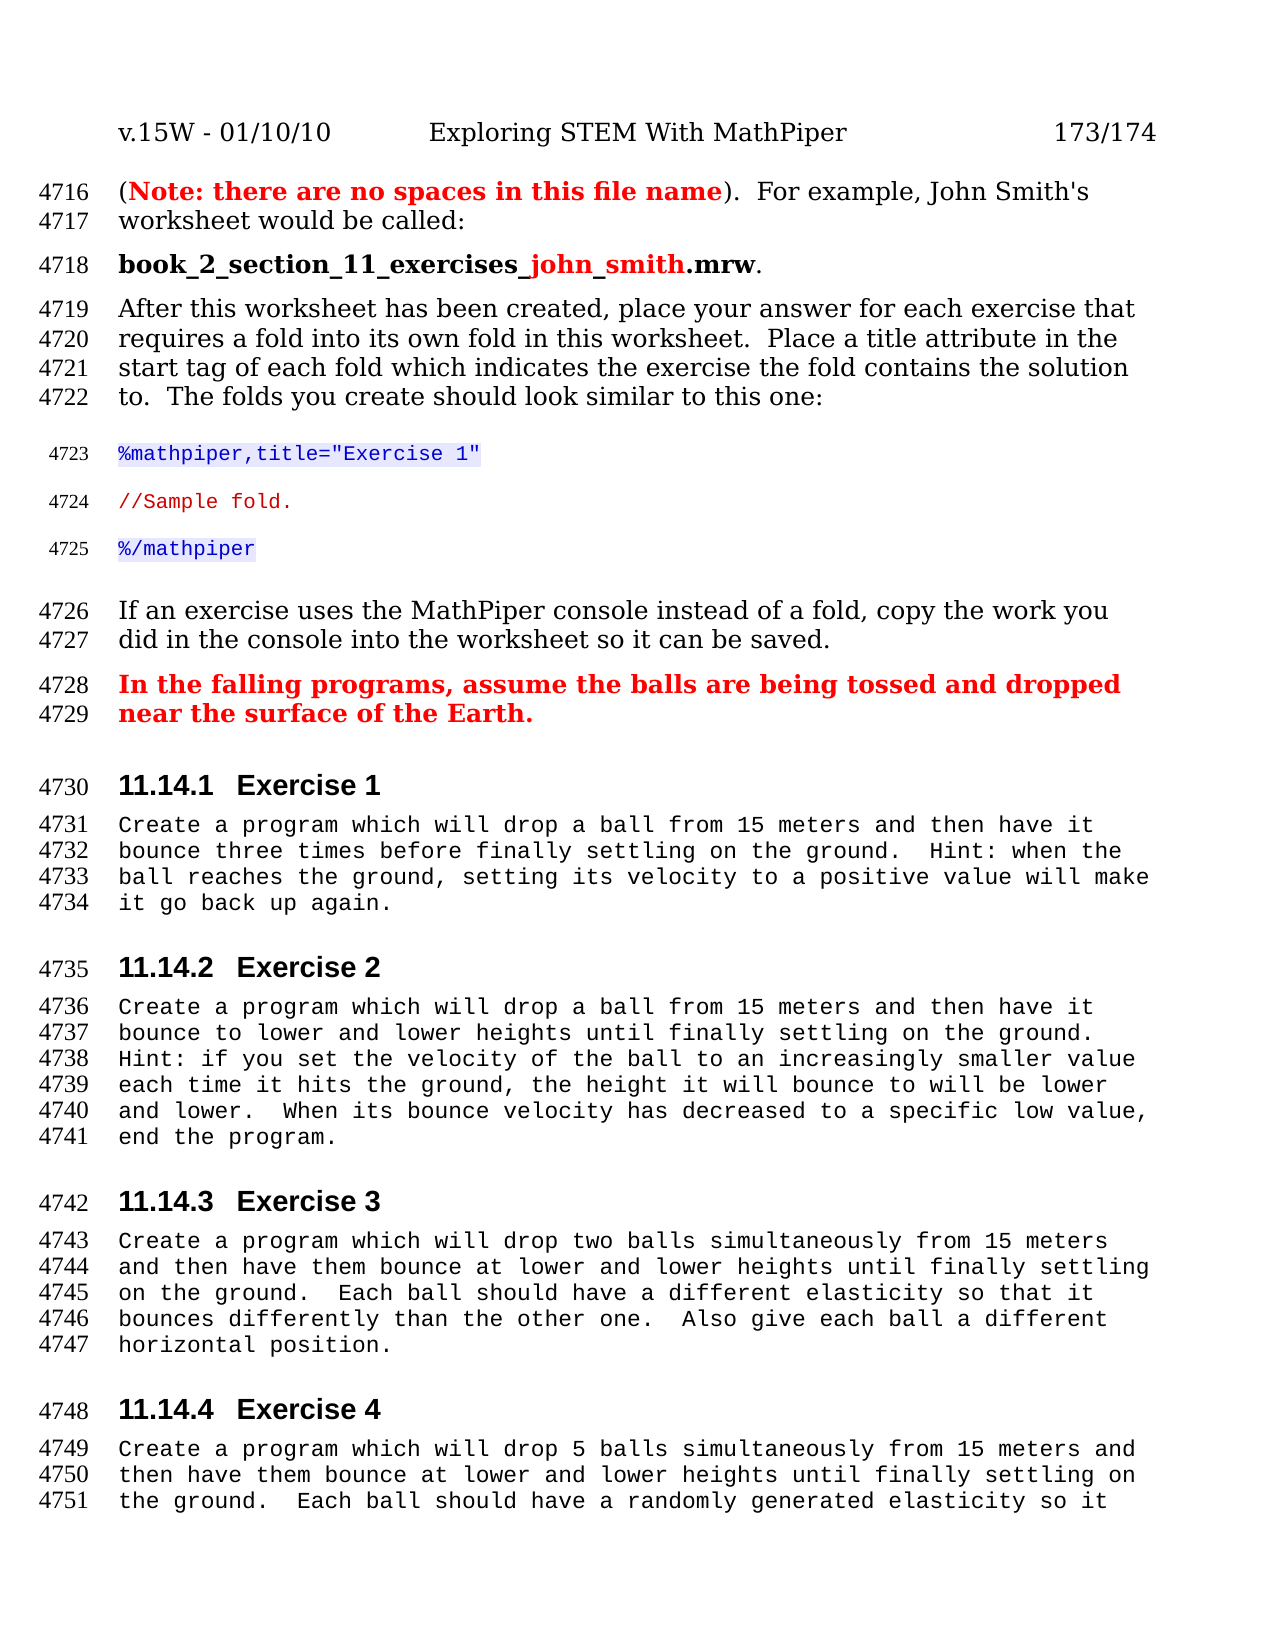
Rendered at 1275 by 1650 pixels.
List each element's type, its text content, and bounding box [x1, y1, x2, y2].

text Create a program which will drop two balls simultaneously from 15 meters and then have them bounce at lower and lower heights until finally settling on the ground. Each ball should have a different elasticity so that it bounces differently than the other one. Also give each ball a different horizontal position. [118, 1229, 1157, 1359]
subtitle Exercise 1 [118, 768, 1157, 801]
text %mathpiper,title="Exercise 1" [118, 443, 1157, 467]
text (Note: there are no spaces in this file name). For example, John Smith's worksheet would be called: [118, 177, 1157, 235]
subtitle Exercise 2 [118, 950, 1157, 983]
text Create a program which will drop a ball from 15 meters and then have it bounce to lower and lower heights until finally settling on the ground. Hint: if you set the velocity of the ball to an increasingly smaller value each time it hits the ground, the height it will bounce to will be lower and lower. When its bounce velocity has decreased to a specific low value, end the program. [118, 995, 1157, 1151]
text If an exercise uses the MathPiper console instead of a fold, copy the work you did in the console into the worksheet so it can be saved. [118, 596, 1157, 655]
text book_2_section_11_exercises_john_smith.mrw. [118, 250, 1157, 280]
subtitle Exercise 4 [118, 1392, 1157, 1426]
text %/mathpiper [118, 538, 1157, 562]
text In the falling programs, assume the balls are being tossed and dropped near the surface of the Earth. [118, 670, 1157, 728]
text Create a program which will drop a ball from 15 meters and then have it bounce three times before finally settling on the ground. Hint: when the ball reaches the ground, setting its velocity to a positive value will make it go back up again. [118, 813, 1157, 917]
text //Sample fold. [118, 491, 1157, 514]
subtitle Exercise 3 [118, 1184, 1157, 1218]
text Create a program which will drop 5 balls simultaneously from 15 meters and then have them bounce at lower and lower heights until finally settling on the ground. Each ball should have a randomly generated elasticity so it [118, 1438, 1157, 1516]
text After this worksheet has been created, place your answer for each exercise that requires a fold into its own fold in this worksheet. Place a title attribute in the start tag of each fold which indicates the exercise the fold contains the solution to. The folds you create should look similar to this one: [118, 295, 1157, 411]
